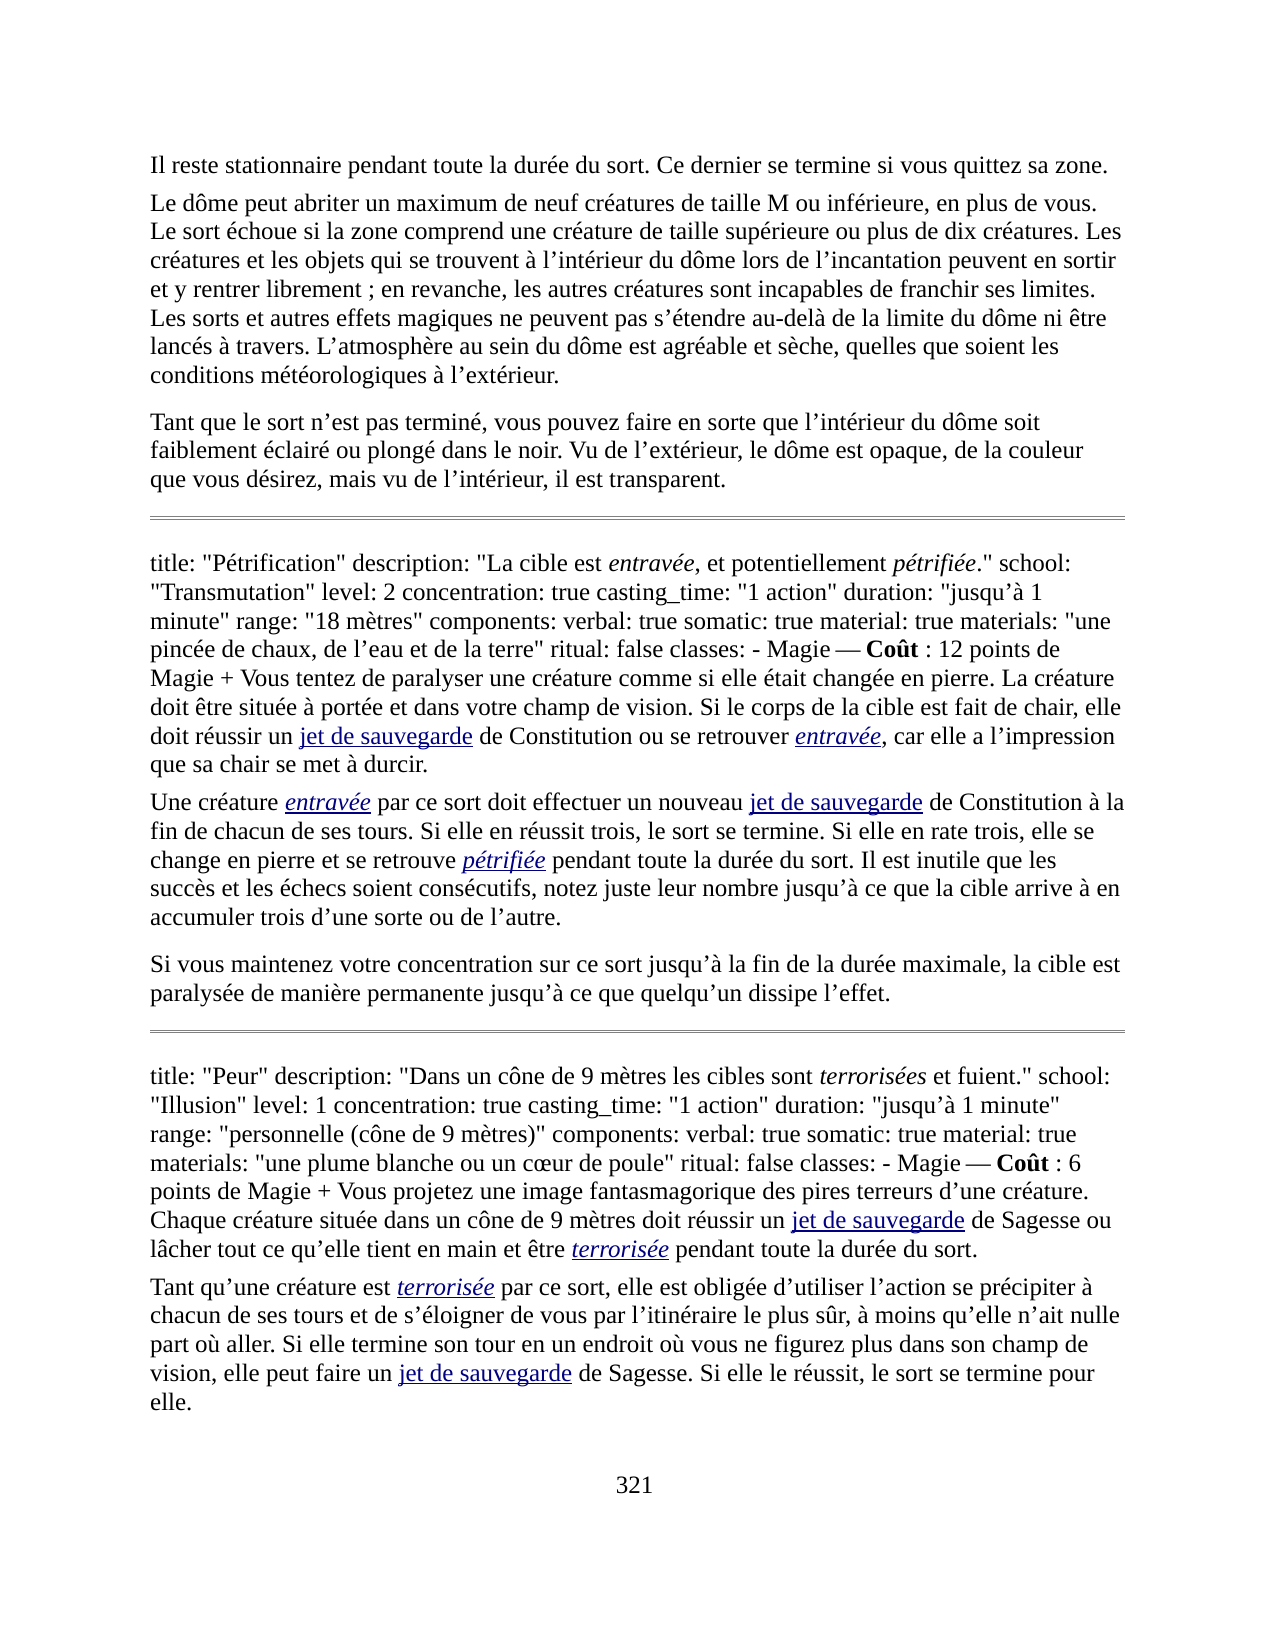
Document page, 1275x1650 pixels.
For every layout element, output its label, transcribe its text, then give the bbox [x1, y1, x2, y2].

text title: "Peur" description: "Dans un cône de 9 mètres les cibles sont terrorisées et fuient." school: "Illusion" level: 1 concentration: true casting_time: "1 action" duration: "jusqu’à 1 minute" range: "personnelle (cône de 9 mètres)" components: verbal: true somatic: true material: true materials: "une plume blanche ou un cœur de poule" ritual: false classes: - Magie — Coût : 6 points de Magie + Vous projetez une image fantasmagorique des pires terreurs d’une créature. Chaque créature située dans un cône de 9 mètres doit réussir un jet de sauvegarde de Sagesse ou lâcher tout ce qu’elle tient en main et être terrorisée pendant toute la durée du sort. [150, 1061, 1125, 1263]
text Le dôme peut abriter un maximum de neuf créatures de taille M ou inférieure, en plus de vous. Le sort échoue si la zone comprend une créature de taille supérieure ou plus de dix créatures. Les créatures et les objets qui se trouvent à l’intérieur du dôme lors de l’incantation peuvent en sortir et y rentrer librement ; en revanche, les autres créatures sont incapables de franchir ses limites. Les sorts et autres effets magiques ne peuvent pas s’étendre au-delà de la limite du dôme ni être lancés à travers. L’atmosphère au sein du dôme est agréable et sèche, quelles que soient les conditions météorologiques à l’extérieur. [150, 188, 1125, 389]
text Tant qu’une créature est terrorisée par ce sort, elle est obligée d’utiliser l’action se précipiter à chacun de ses tours et de s’éloigner de vous par l’itinéraire le plus sûr, à moins qu’elle n’ait nulle part où aller. Si elle termine son tour en un endroit où vous ne figurez plus dans son champ de vision, elle peut faire un jet de sauvegarde de Sagesse. Si elle le réussit, le sort se termine pour elle. [150, 1272, 1125, 1415]
text title: "Pétrification" description: "La cible est entravée, et potentiellement pétrifiée." school: "Transmutation" level: 2 concentration: true casting_time: "1 action" duration: "jusqu’à 1 minute" range: "18 mètres" components: verbal: true somatic: true material: true materials: "une pincée de chaux, de l’eau et de la terre" ritual: false classes: - Magie — Coût : 12 points de Magie + Vous tentez de paralyser une créature comme si elle était changée en pierre. La créature doit être située à portée et dans votre champ de vision. Si le corps de la cible est fait de chair, elle doit réussir un jet de sauvegarde de Constitution ou se retrouver entravée, car elle a l’impression que sa chair se met à durcir. [150, 548, 1125, 778]
text Il reste stationnaire pendant toute la durée du sort. Ce dernier se termine si vous quittez sa zone. [150, 150, 1125, 179]
text Tant que le sort n’est pas terminé, vous pouvez faire en sorte que l’intérieur du dôme soit faiblement éclairé ou plongé dans le noir. Vu de l’extérieur, le dôme est opaque, de la couleur que vous désirez, mais vu de l’intérieur, il est transparent. [150, 407, 1125, 493]
text Si vous maintenez votre concentration sur ce sort jusqu’à la fin de la durée maximale, la cible est paralysée de manière permanente jusqu’à ce que quelqu’un dissipe l’effet. [150, 949, 1125, 1006]
text Une créature entravée par ce sort doit effectuer un nouveau jet de sauvegarde de Constitution à la fin de chacun de ses tours. Si elle en réussit trois, le sort se termine. Si elle en rate trois, elle se change en pierre et se retrouve pétrifiée pendant toute la durée du sort. Il est inutile que les succès et les échecs soient consécutifs, notez juste leur nombre jusqu’à ce que la cible arrive à en accumuler trois d’une sorte ou de l’autre. [150, 787, 1125, 931]
